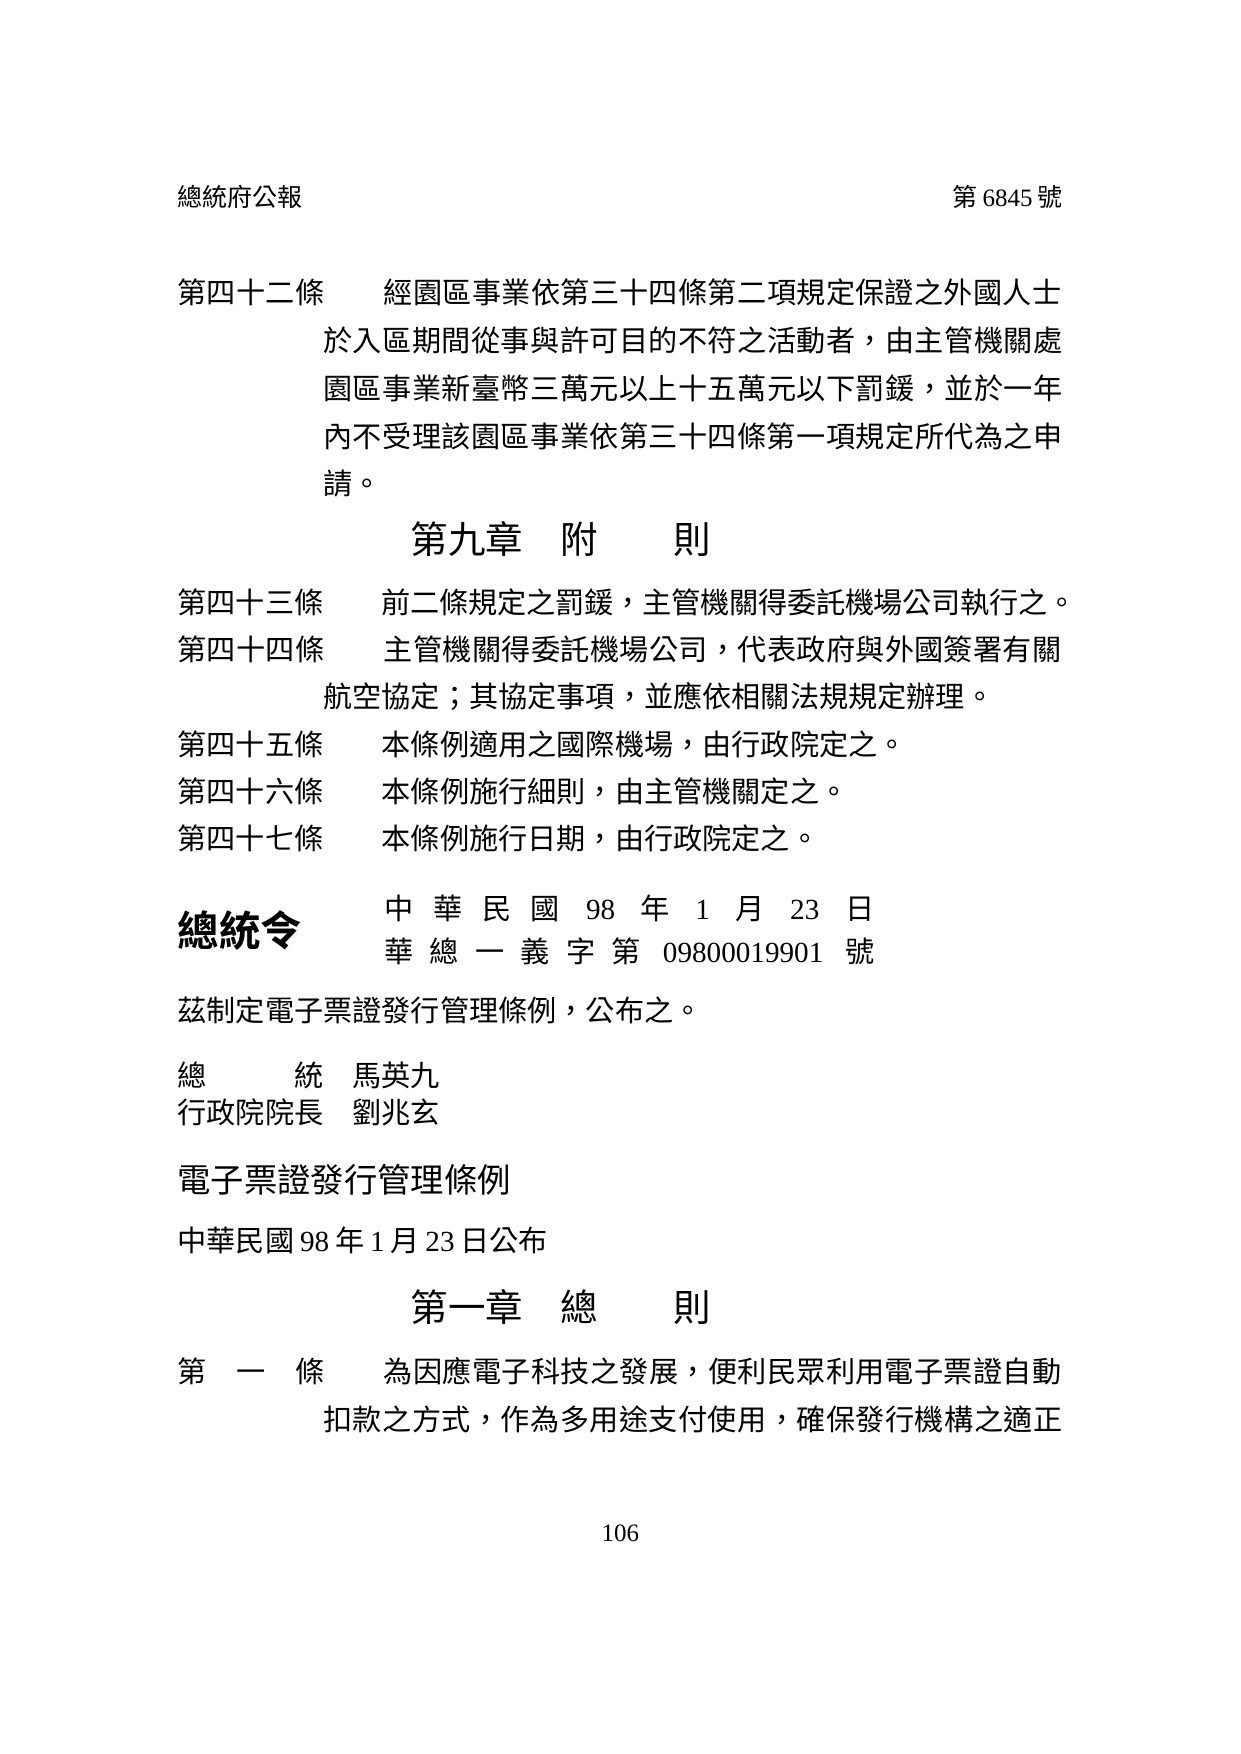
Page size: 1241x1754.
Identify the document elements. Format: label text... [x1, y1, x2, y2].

text 總 統 馬英九 [177, 1056, 1063, 1093]
text 第一章 總 則 [411, 1285, 1063, 1331]
text 電子票證發行管理條例 [177, 1156, 1063, 1202]
text 第 一 條 為因應電子科技之發展，便利民眾利用電子票證自動扣款之方式，作為多用途支付使用，確保發行機構之適正 [177, 1343, 1063, 1441]
text 第四十二條 經園區事業依第三十四條第二項規定保證之外國人士於入區期間從事與許可目的不符之活動者，由主管機關處園區事業新臺幣三萬元以上十五萬元以下罰鍰，並於一年內不受理該園區事業依第三十四條第一項規定所代為之申請。 [177, 266, 1063, 504]
text 茲制定電子票證發行管理條例，公布之。 [177, 985, 1063, 1031]
text 第九章 附 則 [411, 517, 1063, 563]
text 中華民國98年1月23日公布 [177, 1214, 1063, 1260]
text 第四十五條 本條例適用之國際機場，由行政院定之。 [177, 717, 1063, 764]
text 第四十四條 主管機關得委託機場公司，代表政府與外國簽署有關航空協定；其協定事項，並應依相關法規規定辦理。 [177, 622, 1063, 717]
table_header 總統令 [174, 884, 381, 973]
text 第四十七條 本條例施行日期，由行政院定之。 [177, 812, 1063, 859]
text 行政院院長 劉兆玄 [177, 1093, 1063, 1131]
text 第四十三條 前二條規定之罰鍰，主管機關得委託機場公司執行之。 [177, 575, 1063, 622]
text 第四十六條 本條例施行細則，由主管機關定之。 [177, 764, 1063, 812]
table_header 中華民國98年1月23日 華總一義字第09800019901號 [381, 884, 877, 973]
